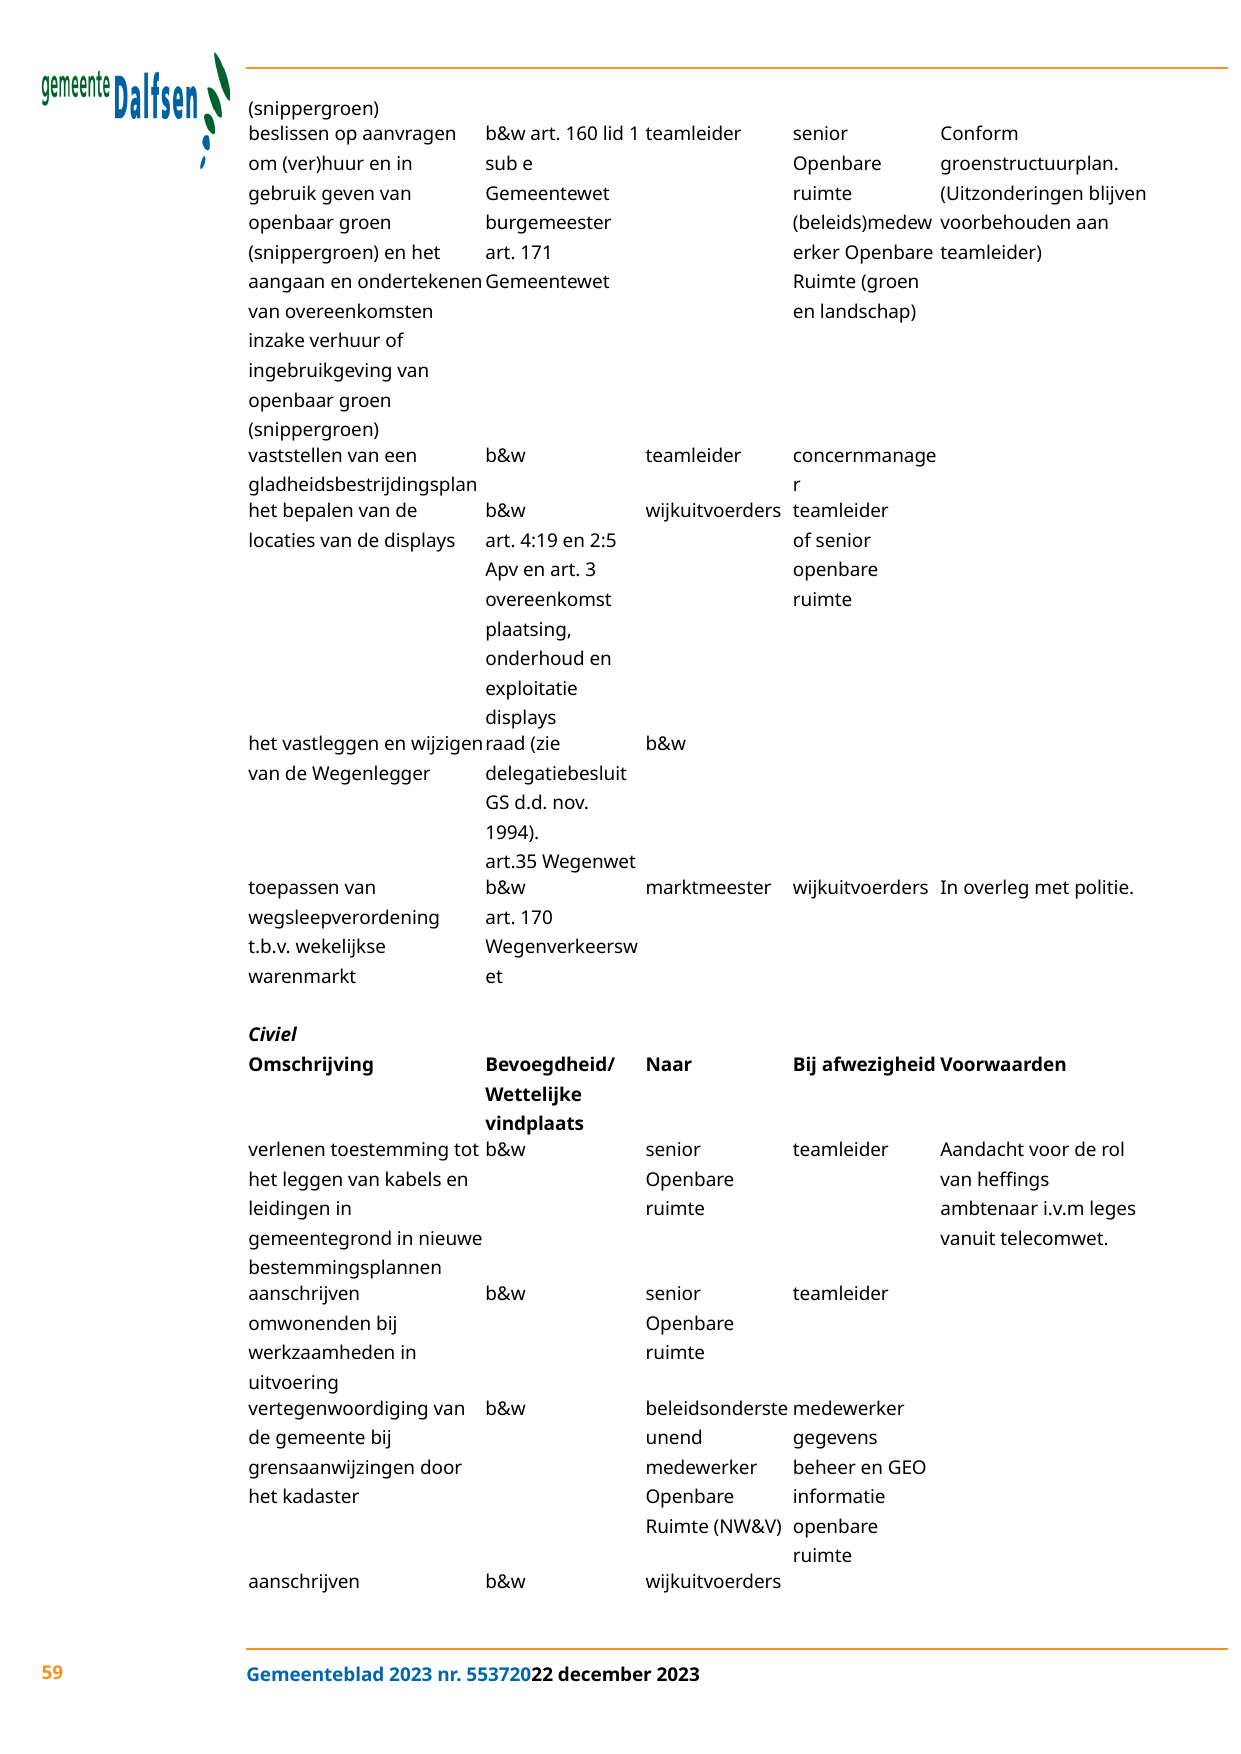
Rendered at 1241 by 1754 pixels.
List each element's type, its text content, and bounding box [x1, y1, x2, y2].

table_cell [793, 95, 940, 121]
table_cell [940, 95, 1152, 121]
table_cell In overleg met politie. [940, 874, 1152, 989]
table_cell b&w art. 160 lid 1 sub e Gemeentewet burgemeester art. 171 Gemeentewet [485, 121, 645, 442]
table_cell b&w [645, 730, 793, 874]
table_cell teamleider [645, 442, 793, 497]
table_cell teamleider [793, 1280, 940, 1395]
table_cell teamleider [793, 1136, 940, 1280]
picture [41, 47, 231, 172]
table_cell senior Openbare ruimte [645, 1136, 793, 1280]
table_cell het vastleggen en wijzigen van de Wegenlegger [248, 730, 485, 874]
table_cell beleidsondersteunend medewerker Openbare Ruimte (NW&V) [645, 1395, 793, 1568]
table_cell vaststellen van een gladheidsbestrijdingsplan [248, 442, 485, 497]
table_cell [940, 498, 1152, 730]
table_cell [645, 95, 793, 121]
table_cell [793, 1568, 940, 1594]
text Civiel [248, 1022, 1152, 1047]
table_cell het bepalen van de locaties van de displays [248, 498, 485, 730]
table_cell verlenen toestemming tot het leggen van kabels en leidingen in gemeentegrond in nieuwe bestemmingsplannen [248, 1136, 485, 1280]
table_cell b&w [485, 1395, 645, 1568]
table_cell wijkuitvoerders [645, 498, 793, 730]
table_cell b&w art. 170 Wegenverkeerswet [485, 874, 645, 989]
table_cell [485, 95, 645, 121]
table_cell (snippergroen) [248, 95, 485, 121]
table_header Bevoegdheid/Wettelijke vindplaats [485, 1051, 645, 1136]
table_cell marktmeester [645, 874, 793, 989]
table_header Naar [645, 1051, 793, 1136]
table_cell teamleider [645, 121, 793, 442]
table_cell b&w [485, 1136, 645, 1280]
table_cell medewerker gegevens beheer en GEO informatie openbare ruimte [793, 1395, 940, 1568]
table_cell wijkuitvoerders [645, 1568, 793, 1594]
table_cell Aandacht voor de rol van heffings ambtenaar i.v.m leges vanuit telecomwet. [940, 1136, 1152, 1280]
table_cell wijkuitvoerders [793, 874, 940, 989]
table_cell beslissen op aanvragen om (ver)huur en in gebruik geven van openbaar groen (snippergroen) en het aangaan en ondertekenen van overeenkomsten inzake verhuur of ingebruikgeving van openbaar groen (snippergroen) [248, 121, 485, 442]
table_cell b&w [485, 1280, 645, 1395]
table_cell b&w [485, 442, 645, 497]
table_cell vertegenwoordiging van de gemeente bij grensaanwijzingen door het kadaster [248, 1395, 485, 1568]
table_cell toepassen van wegsleepverordening t.b.v. wekelijkse warenmarkt [248, 874, 485, 989]
table_cell [940, 730, 1152, 874]
table_cell [940, 1280, 1152, 1395]
table_cell [940, 1395, 1152, 1568]
table_cell Conform groenstructuurplan. (Uitzonderingen blijven voorbehouden aan teamleider) [940, 121, 1152, 442]
table_cell b&w [485, 1568, 645, 1594]
table_cell senior Openbare ruimte [645, 1280, 793, 1395]
table_cell teamleider of senior openbare ruimte [793, 498, 940, 730]
table_header Omschrijving [248, 1051, 485, 1136]
table_header Bij afwezigheid [793, 1051, 940, 1136]
table_cell senior Openbare ruimte (beleids)medewerker Openbare Ruimte (groen en landschap) [793, 121, 940, 442]
table_cell b&w art. 4:19 en 2:5 Apv en art. 3 overeenkomst plaatsing, onderhoud en exploitatie displays [485, 498, 645, 730]
table_cell concernmanager [793, 442, 940, 497]
table_cell [793, 730, 940, 874]
table_cell [940, 1568, 1152, 1594]
table_cell aanschrijven omwonenden bij werkzaamheden in uitvoering [248, 1280, 485, 1395]
table_cell [940, 442, 1152, 497]
table_cell raad (zie delegatiebesluit GS d.d. nov. 1994). art.35 Wegenwet [485, 730, 645, 874]
table_header Voorwaarden [940, 1051, 1152, 1136]
table_cell aanschrijven [248, 1568, 485, 1594]
